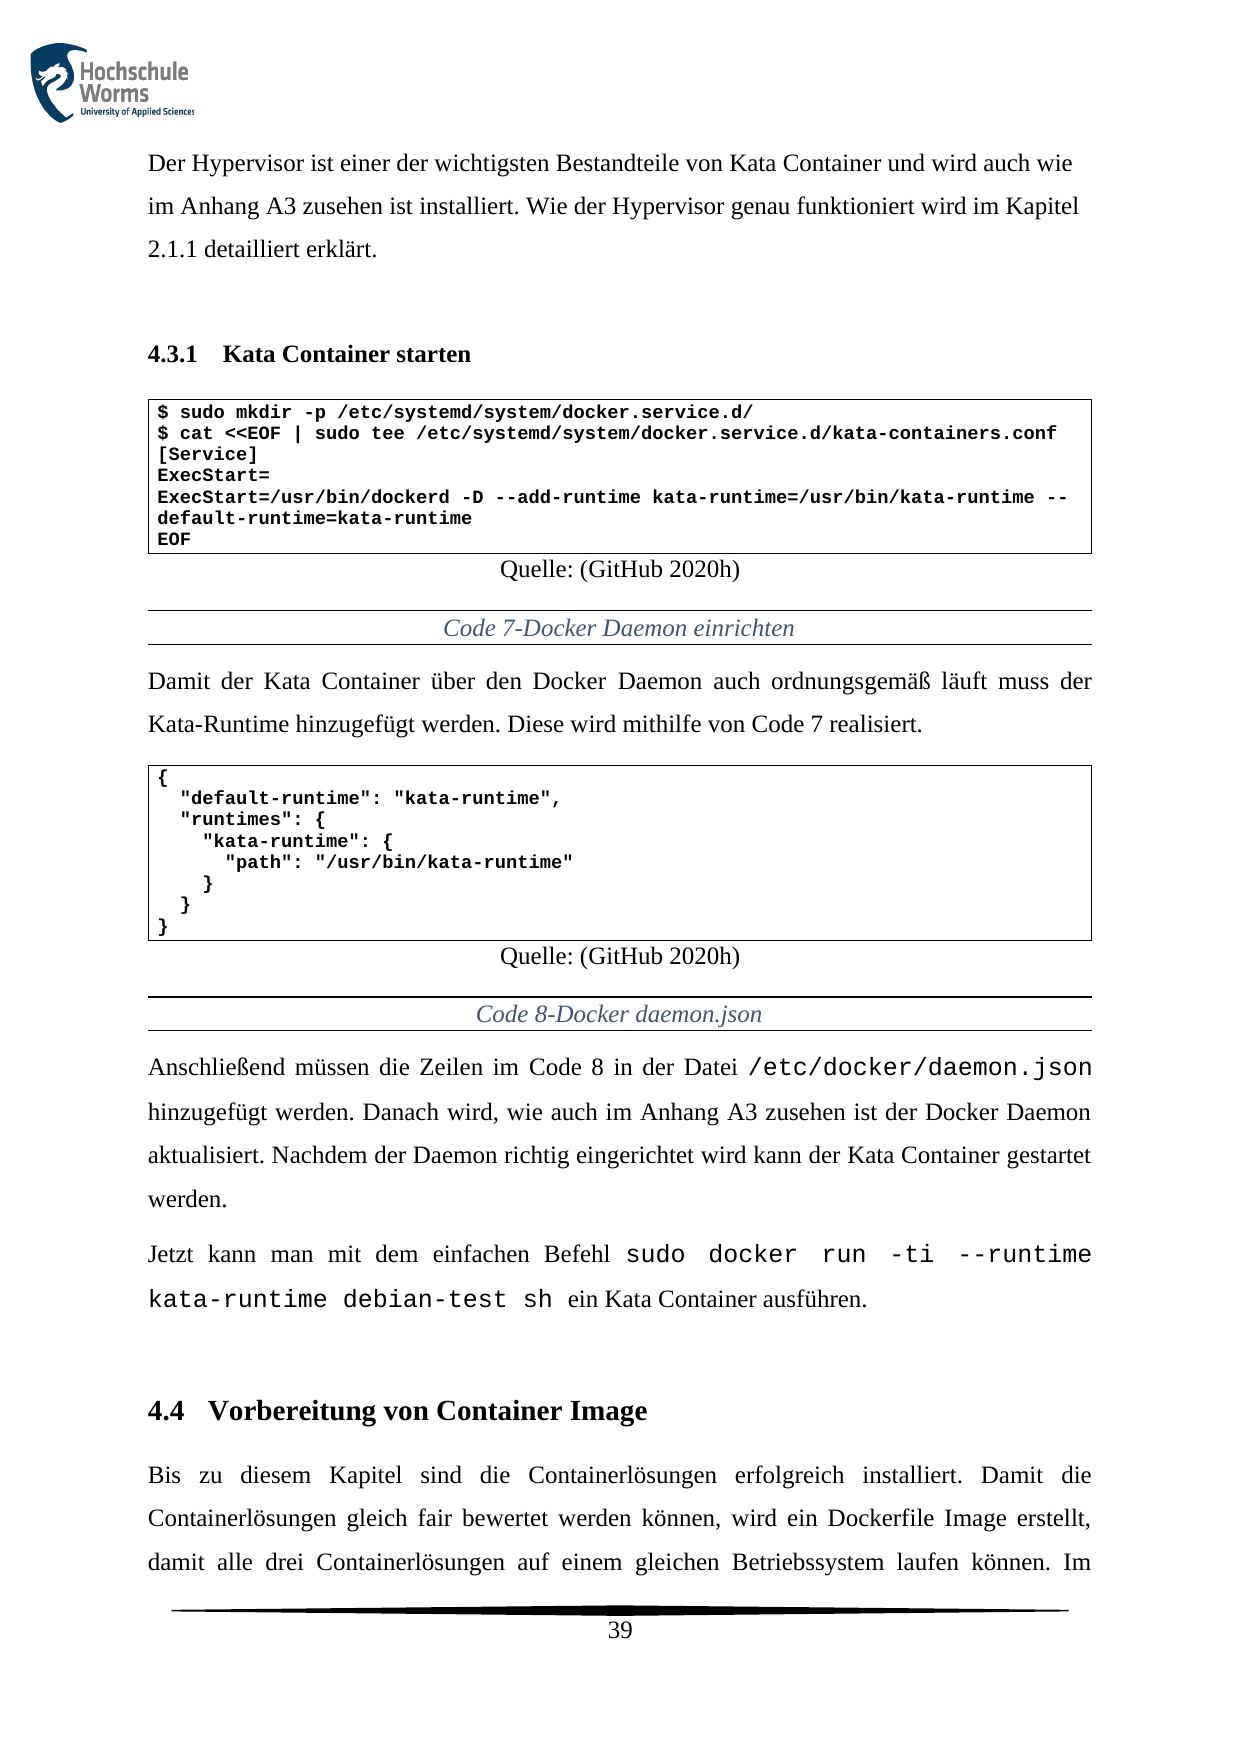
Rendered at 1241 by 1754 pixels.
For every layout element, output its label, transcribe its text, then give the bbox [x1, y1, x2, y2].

subtitle Vorbereitung von Container Image [148, 1393, 1092, 1427]
text } [149, 871, 1091, 892]
text Der Hypervisor ist einer der wichtigsten Bestandteile von Kata Container und wird auch wie im Anhang A3 zusehen ist installiert. Wie der Hypervisor genau funktioniert wird im Kapitel 2.1.1 detailliert erklärt. [148, 148, 1092, 263]
text Code 8-Docker daemon.json [148, 998, 1092, 1030]
text } [149, 913, 1091, 940]
text "path": "/usr/bin/kata-runtime" [149, 849, 1091, 871]
text Anschließend müssen die Zeilen im Code 8 in der Datei /etc/docker/daemon.json hinzugefügt werden. Danach wird, wie auch im Anhang A3 zusehen ist der Docker Daemon aktualisiert. Nachdem der Daemon richtig eingerichtet wird kann der Kata Container gestartet werden. [148, 1052, 1092, 1212]
text Code 7-Docker Daemon einrichten [148, 611, 1092, 644]
text "kata-runtime": { [149, 828, 1091, 849]
text Damit der Kata Container über den Docker Daemon auch ordnungsgemäß läuft muss der Kata-Runtime hinzugefügt werden. Diese wird mithilfe von Code 7 realisiert. [148, 666, 1092, 738]
text { [149, 766, 1091, 786]
text $ sudo mkdir -p /etc/systemd/system/docker.service.d/ [149, 400, 1091, 421]
text "default-runtime": "kata-runtime", [149, 786, 1091, 807]
text [Service] [149, 442, 1091, 463]
text EOF [149, 527, 1091, 553]
text ExecStart=/usr/bin/dockerd -D --add-runtime kata-runtime=/usr/bin/kata-runtime --default-runtime=kata-runtime [149, 484, 1091, 527]
text Bis zu diesem Kapitel sind die Containerlösungen erfolgreich installiert. Damit die Containerlösungen gleich fair bewertet werden können, wird ein Dockerfile Image erstellt, damit alle drei Containerlösungen auf einem gleichen Betriebssystem laufen können. Im [148, 1460, 1092, 1575]
text Quelle: (GitHub 2020h) [148, 941, 1092, 969]
text Quelle: (GitHub 2020h) [148, 554, 1092, 583]
text } [149, 892, 1091, 913]
text $ cat <<EOF | sudo tee /etc/systemd/system/docker.service.d/kata-containers.conf [149, 421, 1091, 442]
text "runtimes": { [149, 807, 1091, 828]
text ExecStart= [149, 463, 1091, 484]
text Jetzt kann man mit dem einfachen Befehl sudo docker run -ti --runtime kata-runtime debian-test sh ein Kata Container ausführen. [148, 1239, 1092, 1315]
subtitle Kata Container starten [148, 339, 1092, 368]
